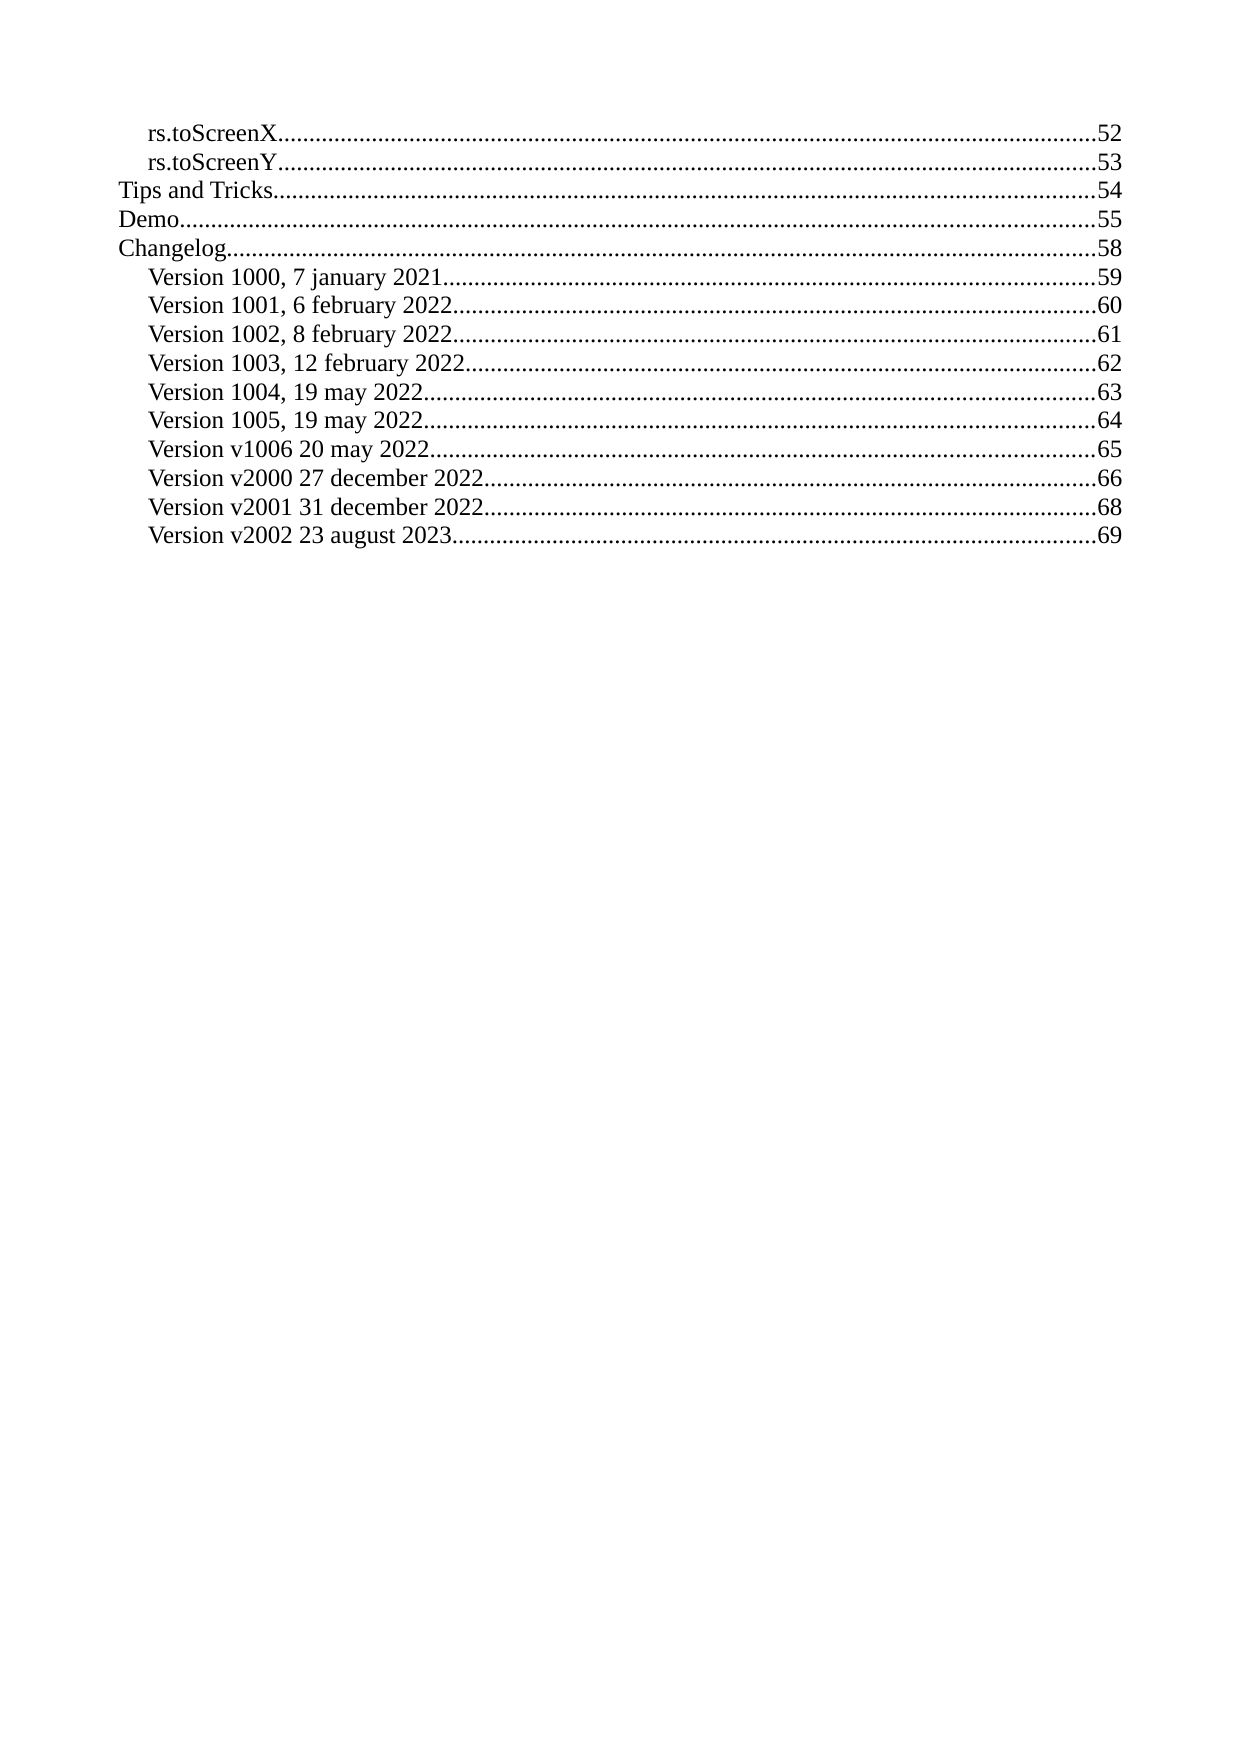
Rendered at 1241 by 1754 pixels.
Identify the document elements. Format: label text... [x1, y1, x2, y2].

text Version 1005, 19 may 2022 64 [148, 406, 1122, 434]
text Demo 55 [118, 204, 1122, 233]
text Version 1001, 6 february 2022 60 [148, 291, 1122, 319]
text Version v2002 23 august 2023 69 [148, 521, 1122, 549]
text Version 1002, 8 february 2022 61 [148, 319, 1122, 348]
text Version v1006 20 may 2022 65 [148, 434, 1122, 463]
text Version 1004, 19 may 2022 63 [148, 377, 1122, 406]
text rs.toScreenY 53 [148, 147, 1122, 176]
text Version v2001 31 december 2022 68 [148, 492, 1122, 521]
text rs.toScreenX 52 [148, 118, 1122, 147]
text Changelog 58 [118, 233, 1122, 262]
text Version 1003, 12 february 2022 62 [148, 348, 1122, 377]
text Version v2000 27 december 2022 66 [148, 463, 1122, 492]
text Tips and Tricks 54 [118, 176, 1122, 204]
text Version 1000, 7 january 2021 59 [148, 262, 1122, 291]
